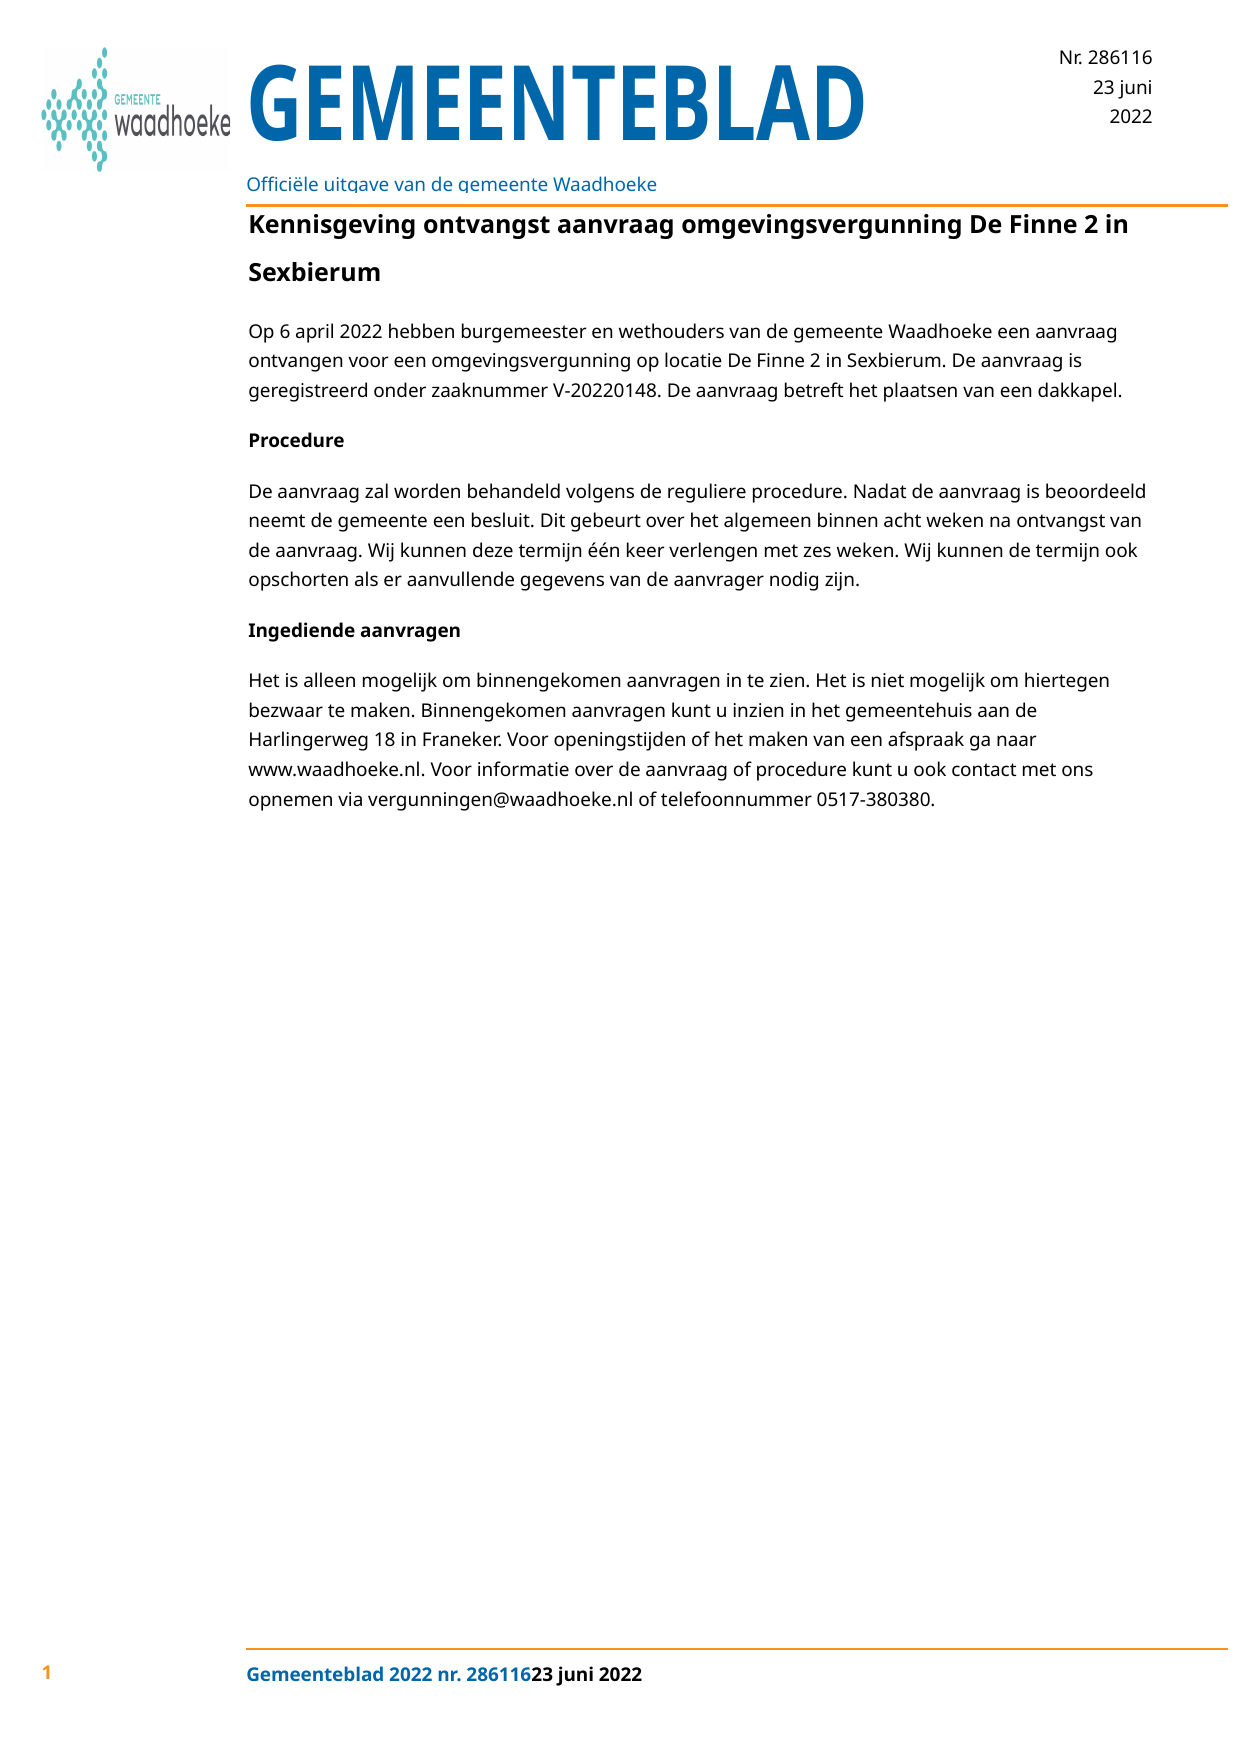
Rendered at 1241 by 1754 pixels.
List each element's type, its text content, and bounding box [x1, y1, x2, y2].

text Op 6 april 2022 hebben burgemeester en wethouders van de gemeente Waadhoeke een aanvraag ontvangen voor een omgevingsvergunning op locatie De Finne 2 in Sexbierum. De aanvraag is geregistreerd onder zaaknummer V-20220148. De aanvraag betreft het plaatsen van een dakkapel. [248, 318, 1152, 403]
text De aanvraag zal worden behandeld volgens de reguliere procedure. Nadat de aanvraag is beoordeeld neemt de gemeente een besluit. Dit gebeurt over het algemeen binnen acht weken na ontvangst van de aanvraag. Wij kunnen deze termijn één keer verlengen met zes weken. Wij kunnen de termijn ook opschorten als er aanvullende gegevens van de aanvrager nodig zijn. [248, 478, 1152, 592]
text Ingediende aanvragen [248, 617, 1152, 643]
picture [41, 47, 231, 172]
text Procedure [248, 427, 1152, 453]
text Het is alleen mogelijk om binnengekomen aanvragen in te zien. Het is niet mogelijk om hiertegen bezwaar te maken. Binnengekomen aanvragen kunt u inzien in het gemeentehuis aan de Harlingerweg 18 in Franeker. Voor openingstijden of het maken van een afspraak ga naar www.waadhoeke.nl. Voor informatie over de aanvraag of procedure kunt u ook contact met ons opnemen via vergunningen@waadhoeke.nl of telefoonnummer 0517-380380. [248, 667, 1152, 812]
text Kennisgeving ontvangst aanvraag omgevingsvergunning De Finne 2 in Sexbierum [248, 207, 1152, 288]
